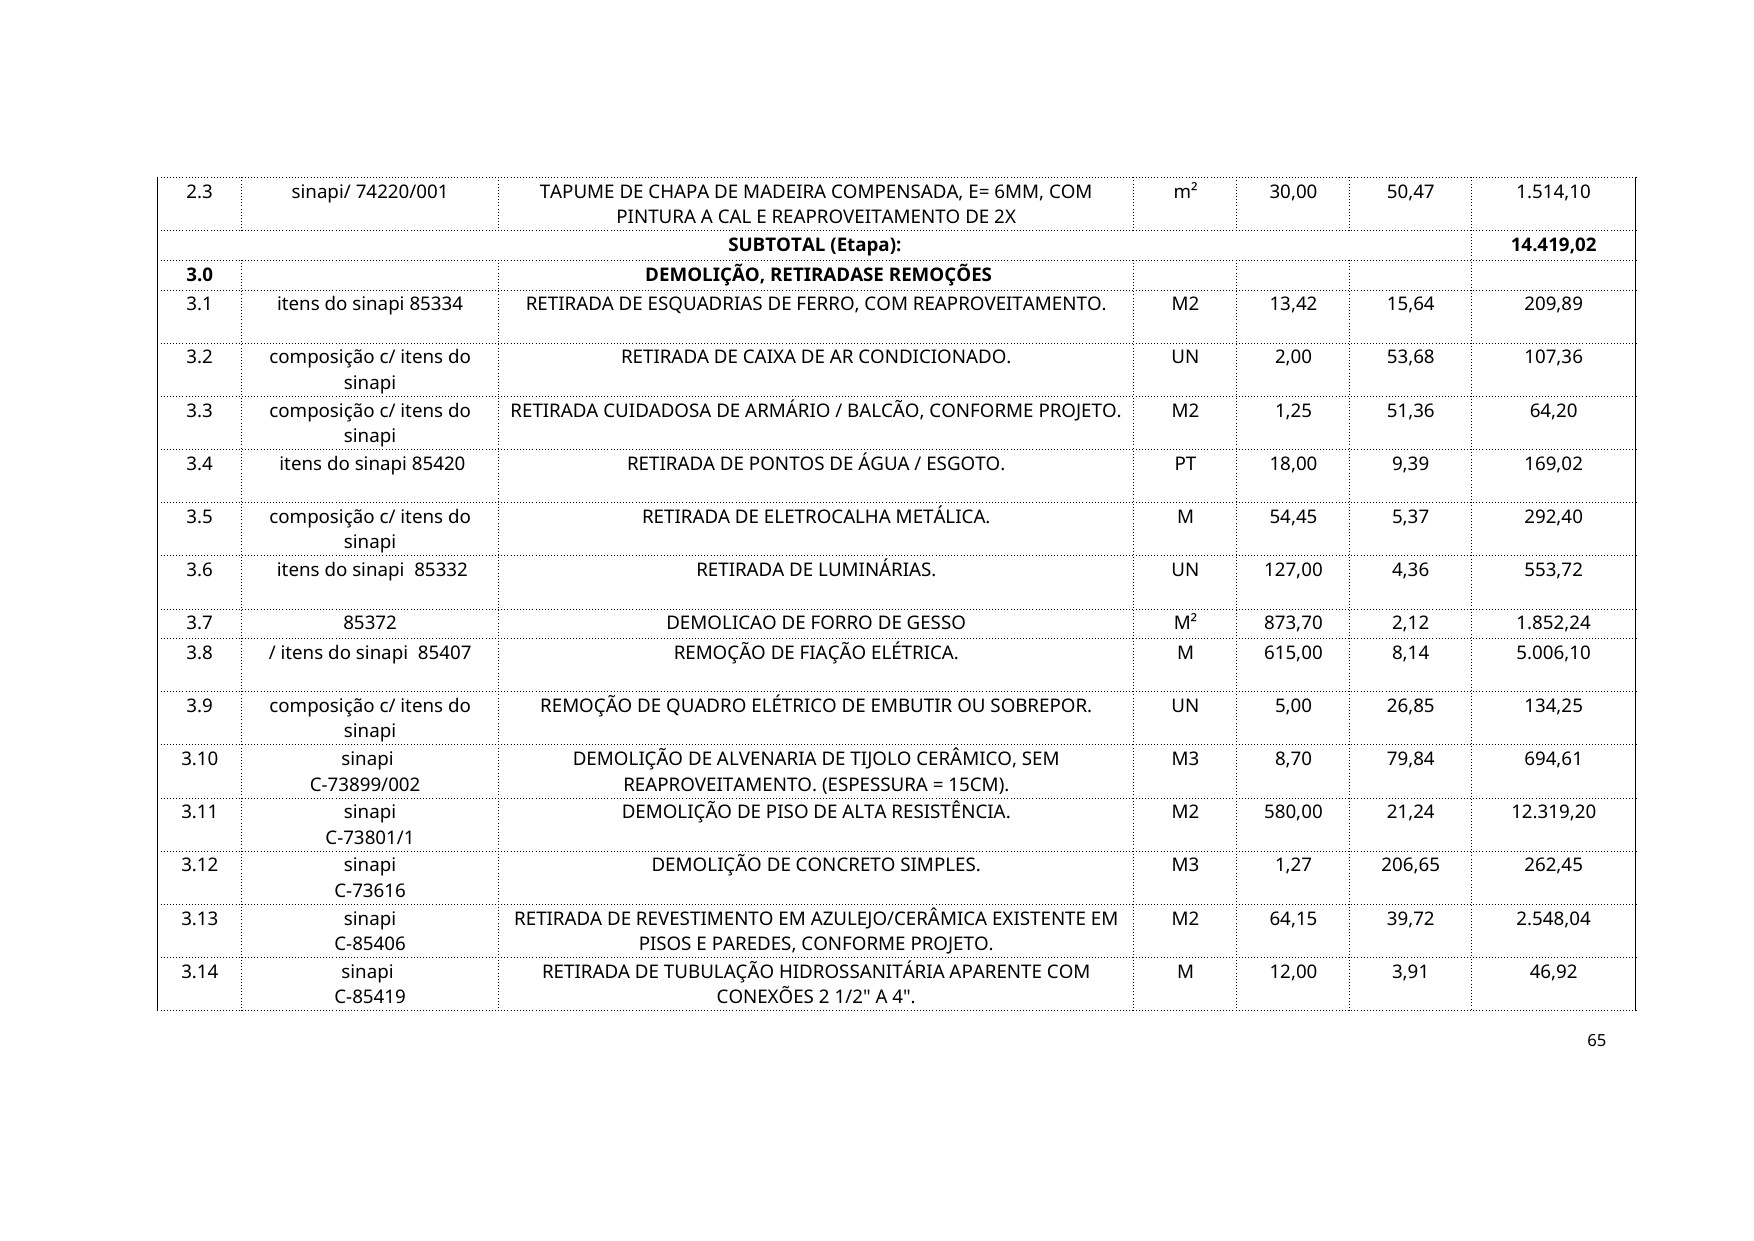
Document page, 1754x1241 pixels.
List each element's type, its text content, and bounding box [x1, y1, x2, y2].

table_cell 3.6 [158, 555, 241, 608]
table_cell 3.12 [158, 851, 241, 904]
table_cell 3.2 [158, 343, 241, 396]
table_cell itens do sinapi 85332 [241, 555, 499, 608]
table_cell itens do sinapi 85334 [241, 290, 499, 343]
table_cell 134,25 [1471, 691, 1635, 744]
table_cell 873,70 [1237, 609, 1349, 638]
table_cell M2 [1134, 798, 1237, 851]
table_cell composição c/ itens do sinapi [241, 691, 499, 744]
table_cell UN [1134, 555, 1237, 608]
table_cell UN [1134, 691, 1237, 744]
table_cell composição c/ itens do sinapi [241, 502, 499, 555]
table_cell 107,36 [1471, 343, 1635, 396]
table_cell DEMOLIÇÃO DE ALVENARIA DE TIJOLO CERÂMICO, SEM REAPROVEITAMENTO. (ESPESSURA = 15CM). [499, 744, 1133, 797]
table_cell RETIRADA DE LUMINÁRIAS. [499, 555, 1133, 608]
table_cell M [1134, 957, 1237, 1010]
table_cell 262,45 [1471, 851, 1635, 904]
table_cell 1,27 [1237, 851, 1349, 904]
table_cell 206,65 [1350, 851, 1471, 904]
table_cell RETIRADA DE REVESTIMENTO EM AZULEJO/CERÂMICA EXISTENTE EM PISOS E PAREDES, CONFORME PROJETO. [499, 904, 1133, 957]
table_cell 1.852,24 [1471, 609, 1635, 638]
table_cell 5,00 [1237, 691, 1349, 744]
table_cell 3.7 [158, 609, 241, 638]
table_cell 2,12 [1350, 609, 1471, 638]
table_cell 3.4 [158, 449, 241, 502]
table_cell 51,36 [1350, 396, 1471, 449]
table_cell RETIRADA DE TUBULAÇÃO HIDROSSANITÁRIA APARENTE COM CONEXÕES 2 1/2" A 4". [499, 957, 1133, 1010]
table_cell 12,00 [1237, 957, 1349, 1010]
table_cell M2 [1134, 904, 1237, 957]
table_cell 3.3 [158, 396, 241, 449]
table_cell [241, 260, 499, 290]
table_cell 3.5 [158, 502, 241, 555]
table_cell [1134, 260, 1237, 290]
table_cell M3 [1134, 851, 1237, 904]
table_cell 39,72 [1350, 904, 1471, 957]
table_cell sinapi/ 74220/001 [241, 177, 499, 230]
table_cell 13,42 [1237, 290, 1349, 343]
table_cell M² [1134, 609, 1237, 638]
table_cell SUBTOTAL (Etapa): [158, 230, 1471, 260]
table_cell composição c/ itens do sinapi [241, 343, 499, 396]
table_cell 14.419,02 [1471, 230, 1635, 260]
table_cell itens do sinapi 85420 [241, 449, 499, 502]
table_cell DEMOLIÇÃO DE CONCRETO SIMPLES. [499, 851, 1133, 904]
table_cell UN [1134, 343, 1237, 396]
table_cell DEMOLICAO DE FORRO DE GESSO [499, 609, 1133, 638]
table_cell 5.006,10 [1471, 638, 1635, 691]
table_cell 54,45 [1237, 502, 1349, 555]
table_cell 1,25 [1237, 396, 1349, 449]
table_cell 79,84 [1350, 744, 1471, 797]
table_cell composição c/ itens do sinapi [241, 396, 499, 449]
table_cell REMOÇÃO DE FIAÇÃO ELÉTRICA. [499, 638, 1133, 691]
table_cell 21,24 [1350, 798, 1471, 851]
table_cell 26,85 [1350, 691, 1471, 744]
table_cell M [1134, 502, 1237, 555]
table_cell 2.548,04 [1471, 904, 1635, 957]
table_cell 694,61 [1471, 744, 1635, 797]
table_cell 209,89 [1471, 290, 1635, 343]
table_cell 169,02 [1471, 449, 1635, 502]
table_cell RETIRADA DE ESQUADRIAS DE FERRO, COM REAPROVEITAMENTO. [499, 290, 1133, 343]
table_cell 3,91 [1350, 957, 1471, 1010]
table_cell TAPUME DE CHAPA DE MADEIRA COMPENSADA, E= 6MM, COM PINTURA A CAL E REAPROVEITAMENTO DE 2X [499, 177, 1133, 230]
table_cell 3.9 [158, 691, 241, 744]
table_cell / itens do sinapi 85407 [241, 638, 499, 691]
table_cell 64,20 [1471, 396, 1635, 449]
table_cell 3.13 [158, 904, 241, 957]
table_cell M2 [1134, 396, 1237, 449]
table_cell 53,68 [1350, 343, 1471, 396]
table_cell 5,37 [1350, 502, 1471, 555]
table_cell sinapi C-73801/1 [241, 798, 499, 851]
table_cell 3.10 [158, 744, 241, 797]
table_cell 64,15 [1237, 904, 1349, 957]
table_cell 3.0 [158, 260, 241, 290]
table_cell PT [1134, 449, 1237, 502]
table_cell RETIRADA DE ELETROCALHA METÁLICA. [499, 502, 1133, 555]
table_cell RETIRADA DE PONTOS DE ÁGUA / ESGOTO. [499, 449, 1133, 502]
table_cell [1237, 260, 1349, 290]
table_cell 3.11 [158, 798, 241, 851]
table_cell 3.14 [158, 957, 241, 1010]
table_cell 85372 [241, 609, 499, 638]
table_cell 2.3 [158, 177, 241, 230]
table_cell 9,39 [1350, 449, 1471, 502]
table_cell RETIRADA DE CAIXA DE AR CONDICIONADO. [499, 343, 1133, 396]
table_cell 30,00 [1237, 177, 1349, 230]
table_cell m² [1134, 177, 1237, 230]
table_cell DEMOLIÇÃO, RETIRADASE REMOÇÕES [499, 260, 1133, 290]
table_cell 292,40 [1471, 502, 1635, 555]
table_cell 615,00 [1237, 638, 1349, 691]
table_cell [1350, 260, 1471, 290]
table_cell 3.1 [158, 290, 241, 343]
table_cell M [1134, 638, 1237, 691]
table_cell M2 [1134, 290, 1237, 343]
table_cell 12.319,20 [1471, 798, 1635, 851]
table_cell sinapi C-85406 [241, 904, 499, 957]
table_cell 50,47 [1350, 177, 1471, 230]
table_cell 2,00 [1237, 343, 1349, 396]
table_cell sinapi C-85419 [241, 957, 499, 1010]
table_cell DEMOLIÇÃO DE PISO DE ALTA RESISTÊNCIA. [499, 798, 1133, 851]
table_cell 8,14 [1350, 638, 1471, 691]
table_cell [1471, 260, 1635, 290]
table_cell 8,70 [1237, 744, 1349, 797]
table_cell 553,72 [1471, 555, 1635, 608]
table_cell 1.514,10 [1471, 177, 1635, 230]
table_cell sinapi C-73899/002 [241, 744, 499, 797]
table_cell 3.8 [158, 638, 241, 691]
table_cell 18,00 [1237, 449, 1349, 502]
table_cell 4,36 [1350, 555, 1471, 608]
table_cell RETIRADA CUIDADOSA DE ARMÁRIO / BALCÃO, CONFORME PROJETO. [499, 396, 1133, 449]
table_cell 15,64 [1350, 290, 1471, 343]
table_cell 46,92 [1471, 957, 1635, 1010]
table_cell REMOÇÃO DE QUADRO ELÉTRICO DE EMBUTIR OU SOBREPOR. [499, 691, 1133, 744]
table_cell 127,00 [1237, 555, 1349, 608]
table_cell sinapi C-73616 [241, 851, 499, 904]
table_cell 580,00 [1237, 798, 1349, 851]
table_cell M3 [1134, 744, 1237, 797]
